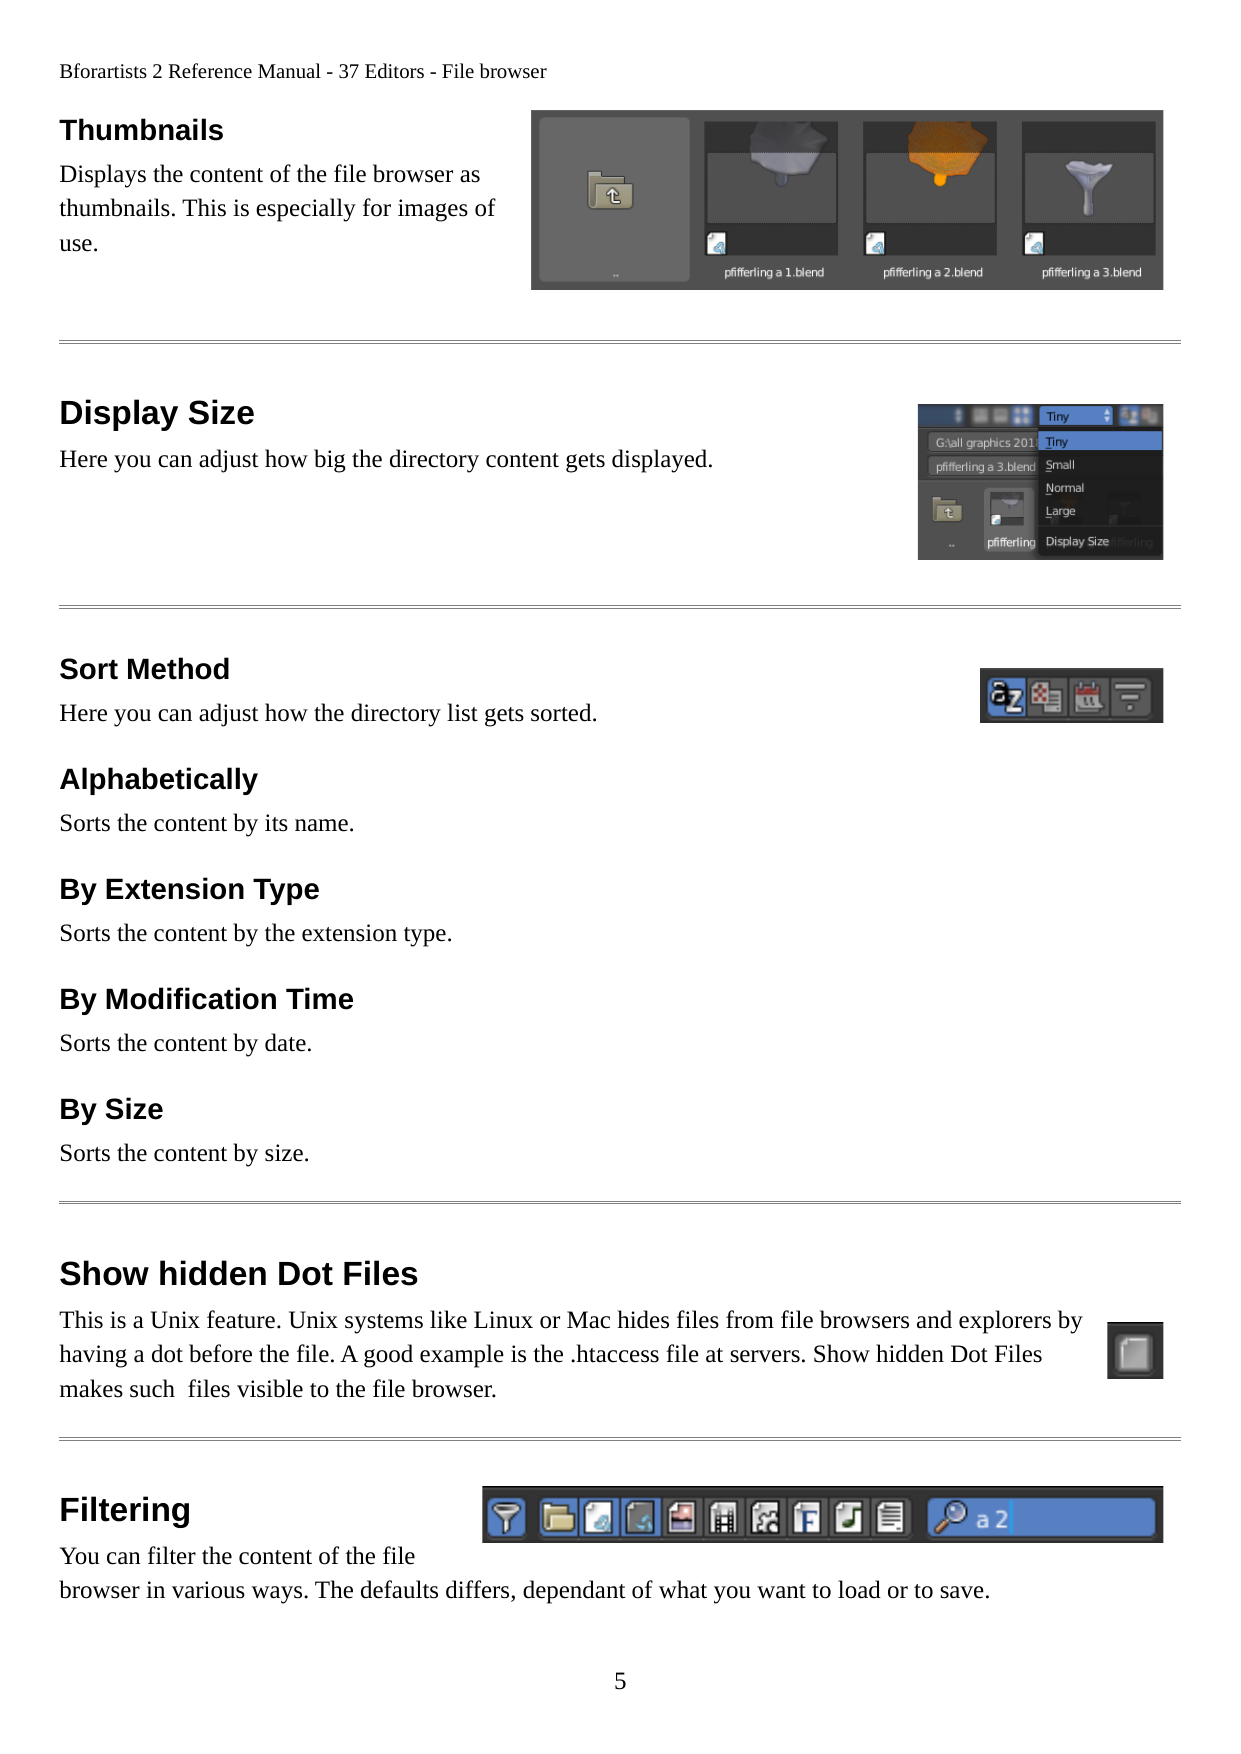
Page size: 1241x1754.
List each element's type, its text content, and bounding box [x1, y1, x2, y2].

subtitle Sort Method [59, 652, 1181, 686]
text Here you can adjust how the directory list gets sorted. [59, 698, 1181, 727]
subtitle By Modification Time [59, 982, 1181, 1015]
subtitle Show hidden Dot Files [59, 1254, 1181, 1292]
subtitle [1164, 1490, 1181, 1529]
text Sorts the content by the extension type. [59, 918, 1181, 947]
picture [482, 1486, 1164, 1543]
subtitle By Size [59, 1092, 1181, 1125]
picture [1107, 1322, 1164, 1379]
picture [531, 110, 1164, 290]
text You can filter the content of the file browser in various ways. The defaults differs, dependant of what you want to load or to save. [59, 1541, 1181, 1604]
text Sorts the content by size. [59, 1138, 1181, 1167]
subtitle By Extension Type [59, 872, 1181, 906]
text Sorts the content by its name. [59, 808, 1181, 837]
subtitle Filtering [59, 1490, 482, 1529]
text Displays the content of the file browser as thumbnails. This is especially for images of use. [59, 159, 531, 257]
subtitle Alphabetically [59, 762, 1181, 796]
text This is a Unix feature. Unix systems like Linux or Mac hides files from file browsers and explorers by having a dot before the file. A good example is the .htaccess file at servers. Show hidden Dot Files makes such files visible to the file browser. [59, 1305, 1181, 1403]
text Sorts the content by date. [59, 1028, 1181, 1057]
subtitle [1164, 113, 1181, 146]
subtitle Thumbnails [59, 113, 531, 146]
text Here you can adjust how big the directory content gets displayed. [59, 444, 917, 473]
picture [917, 404, 1164, 560]
subtitle Display Size [59, 393, 1181, 432]
picture [980, 668, 1164, 723]
